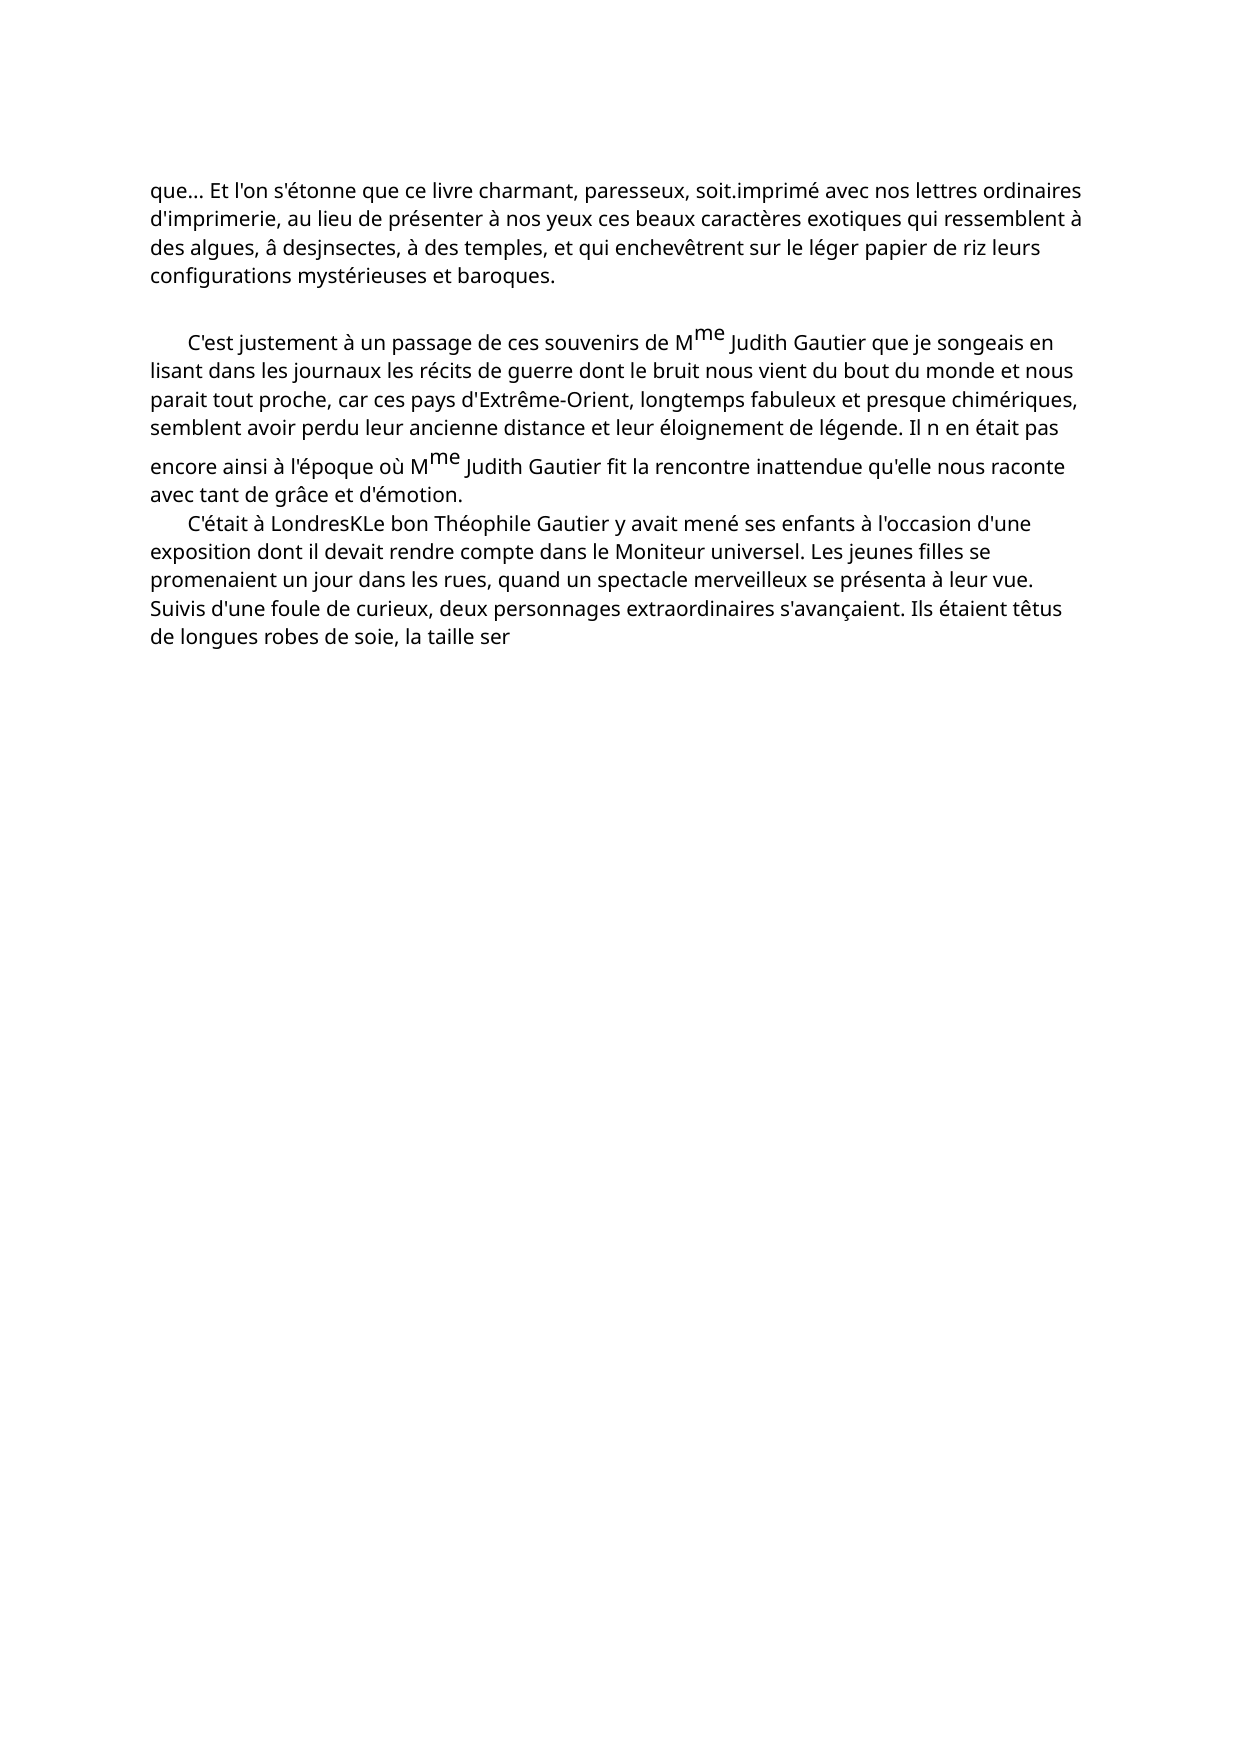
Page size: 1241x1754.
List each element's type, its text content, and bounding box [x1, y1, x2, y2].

text que... Et l'on s'étonne que ce livre charmant, pares­seux, soit.imprimé avec nos lettres ordinaires d'im­primerie, au lieu de présenter à nos yeux ces beaux caractères exotiques qui ressemblent à des algues, â desjnsectes, à des temples, et qui enchevêtrent sur le léger papier de riz leurs configurations mys­térieuses et baroques. [150, 176, 1090, 290]
text C'est justement à un passage de ces souvenirs de Mme Judith Gautier que je songeais en lisant dans les journaux les récits de guerre dont le bruit nous vient du bout du monde et nous parait tout proche, car ces pays d'Extrême-Orient, longtemps fabuleux et presque chimériques, semblent avoir perdu leur ancienne distance et leur éloignement de légende. Il n en était pas encore ainsi à l'époque où Mme Judith Gautier fit la rencontre inattendue qu'elle nous raconte avec tant de grâce et d'émo­tion. [150, 318, 1090, 509]
text C'était à LondresKLe bon Théophile Gautier y avait mené ses enfants à l'occasion d'une exposi­tion dont il devait rendre compte dans le Moniteur universel. Les jeunes filles se promenaient un jour dans les rues, quand un spectacle merveilleux se présenta à leur vue. Suivis d'une foule de curieux, deux personnages extraordinaires s'avançaient. Ils étaient têtus de longues robes de soie, la taille ser­ [150, 509, 1090, 651]
